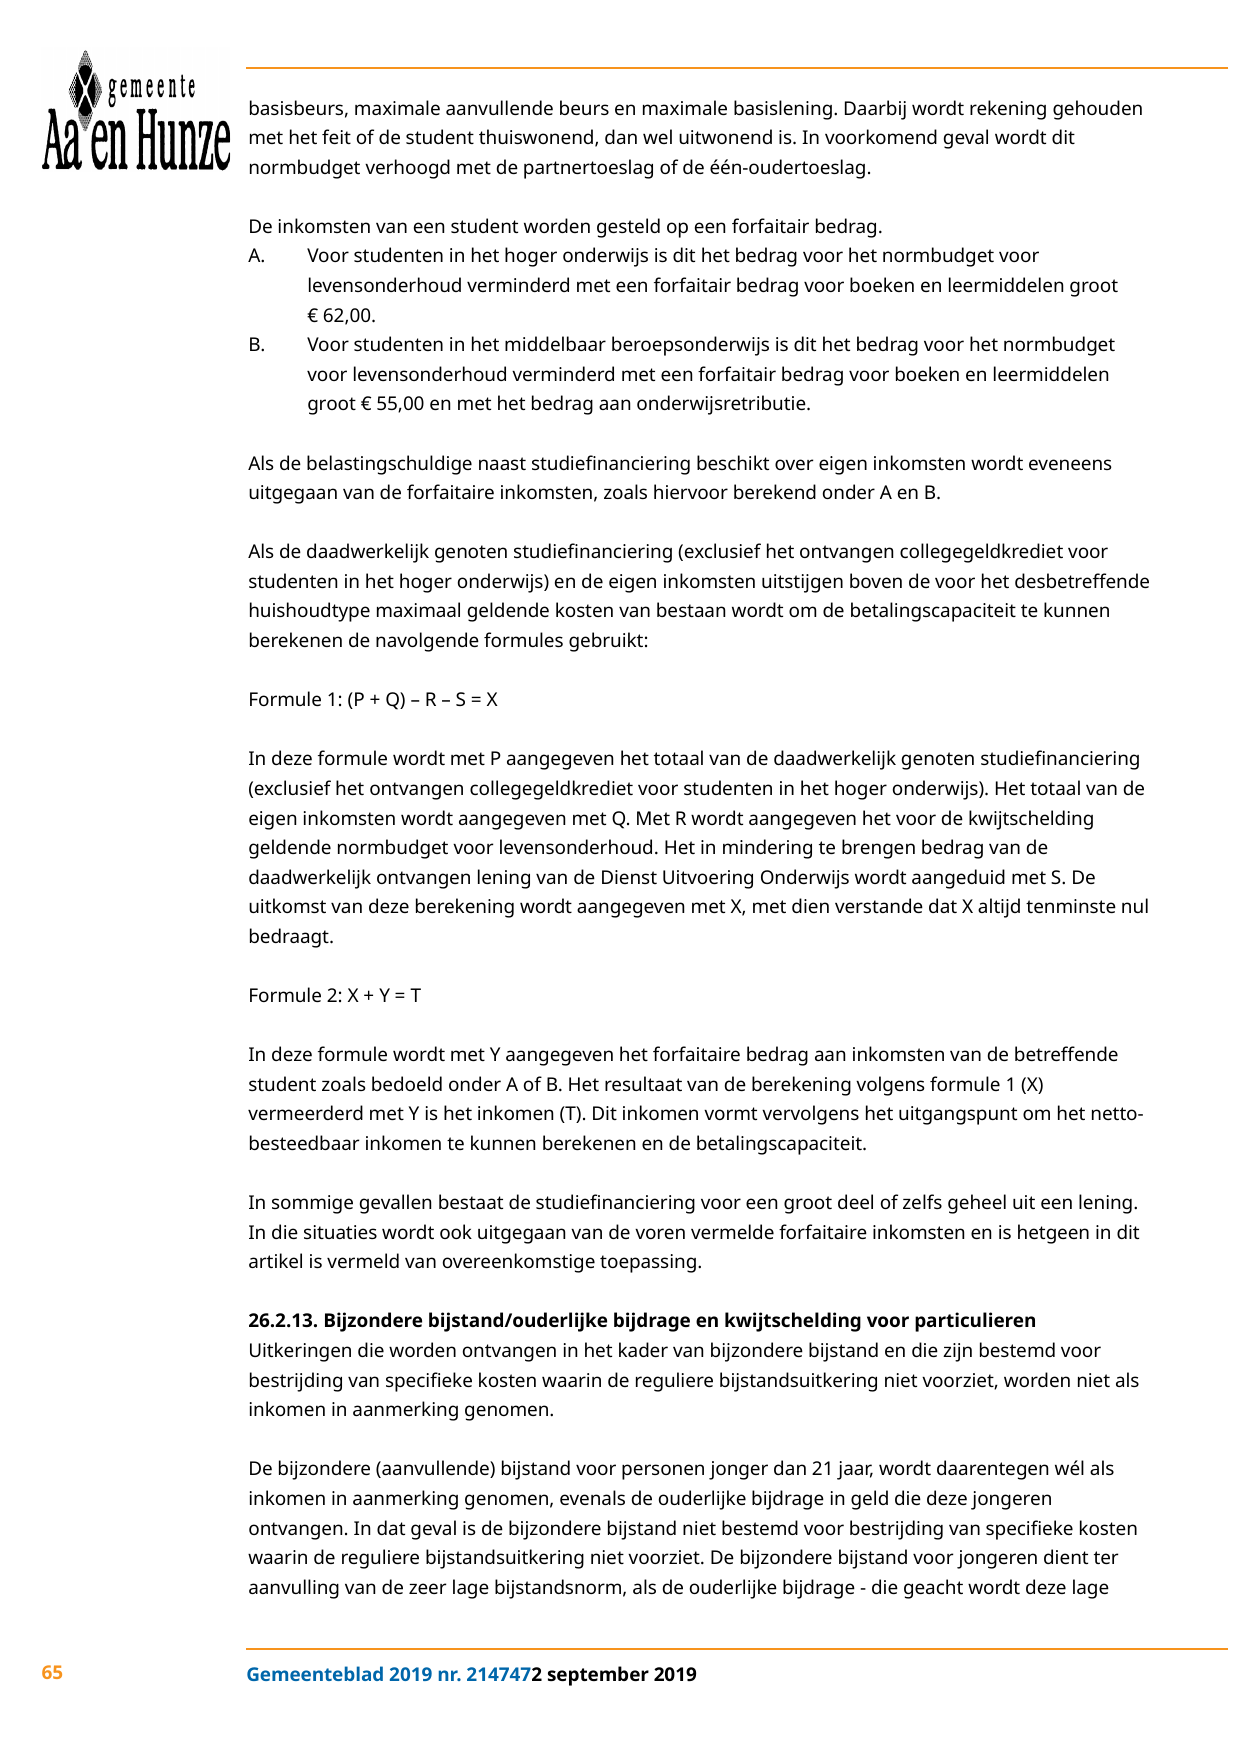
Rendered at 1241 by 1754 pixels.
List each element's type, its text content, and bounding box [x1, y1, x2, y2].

list Voor studenten in het middelbaar beroepsonderwijs is dit het bedrag voor het normbudget voor levensonderhoud verminderd met een forfaitair bedrag voor boeken en leermiddelen groot € 55,00 en met het bedrag aan onderwijsretributie. [248, 331, 1152, 416]
text In sommige gevallen bestaat de studiefinanciering voor een groot deel of zelfs geheel uit een lening. In die situaties wordt ook uitgegaan van de voren vermelde forfaitaire inkomsten en is hetgeen in dit artikel is vermeld van overeenkomstige toepassing. [248, 1189, 1152, 1274]
text basisbeurs, maximale aanvullende beurs en maximale basislening. Daarbij wordt rekening gehouden met het feit of de student thuiswonend, dan wel uitwonend is. In voorkomend geval wordt dit normbudget verhoogd met de partnertoeslag of de één-oudertoeslag. [248, 95, 1152, 180]
text 26.2.13. Bijzondere bijstand/ouderlijke bijdrage en kwijtschelding voor particulieren [248, 1308, 1152, 1333]
text Formule 2: X + Y = T [248, 982, 1152, 1008]
text Als de belastingschuldige naast studiefinanciering beschikt over eigen inkomsten wordt eveneens uitgegaan van de forfaitaire inkomsten, zoals hiervoor berekend onder A en B. [248, 450, 1152, 505]
list € 62,00. [248, 302, 1152, 328]
text In deze formule wordt met P aangegeven het totaal van de daadwerkelijk genoten studiefinanciering (exclusief het ontvangen collegegeldkrediet voor studenten in het hoger onderwijs). Het totaal van de eigen inkomsten wordt aangegeven met Q. Met R wordt aangegeven het voor de kwijtschelding geldende normbudget voor levensonderhoud. Het in mindering te brengen bedrag van de daadwerkelijk ontvangen lening van de Dienst Uitvoering Onderwijs wordt aangeduid met S. De uitkomst van deze berekening wordt aangegeven met X, met dien verstande dat X altijd tenminste nul bedraagt. [248, 746, 1152, 949]
list Voor studenten in het hoger onderwijs is dit het bedrag voor het normbudget voor levensonderhoud verminderd met een forfaitair bedrag voor boeken en leermiddelen groot [248, 243, 1152, 298]
text De bijzondere (aanvullende) bijstand voor personen jonger dan 21 jaar, wordt daarentegen wél als inkomen in aanmerking genomen, evenals de ouderlijke bijdrage in geld die deze jongeren ontvangen. In dat geval is de bijzondere bijstand niet bestemd voor bestrijding van specifieke kosten waarin de reguliere bijstandsuitkering niet voorziet. De bijzondere bijstand voor jongeren dient ter aanvulling van de zeer lage bijstandsnorm, als de ouderlijke bijdrage - die geacht wordt deze lage [248, 1456, 1152, 1600]
text Als de daadwerkelijk genoten studiefinanciering (exclusief het ontvangen collegegeldkrediet voor studenten in het hoger onderwijs) en de eigen inkomsten uitstijgen boven de voor het desbetreffende huishoudtype maximaal geldende kosten van bestaan wordt om de betalingscapaciteit te kunnen berekenen de navolgende formules gebruikt: [248, 538, 1152, 653]
text Formule 1: (P + Q) – R – S = X [248, 686, 1152, 712]
text De inkomsten van een student worden gesteld op een forfaitair bedrag. [248, 213, 1152, 239]
text Uitkeringen die worden ontvangen in het kader van bijzondere bijstand en die zijn bestemd voor bestrijding van specifieke kosten waarin de reguliere bijstandsuitkering niet voorziet, worden niet als inkomen in aanmerking genomen. [248, 1337, 1152, 1422]
text In deze formule wordt met Y aangegeven het forfaitaire bedrag aan inkomsten van de betreffende student zoals bedoeld onder A of B. Het resultaat van de berekening volgens formule 1 (X) vermeerderd met Y is het inkomen (T). Dit inkomen vormt vervolgens het uitgangspunt om het netto-besteedbaar inkomen te kunnen berekenen en de betalingscapaciteit. [248, 1041, 1152, 1156]
picture [41, 47, 231, 172]
